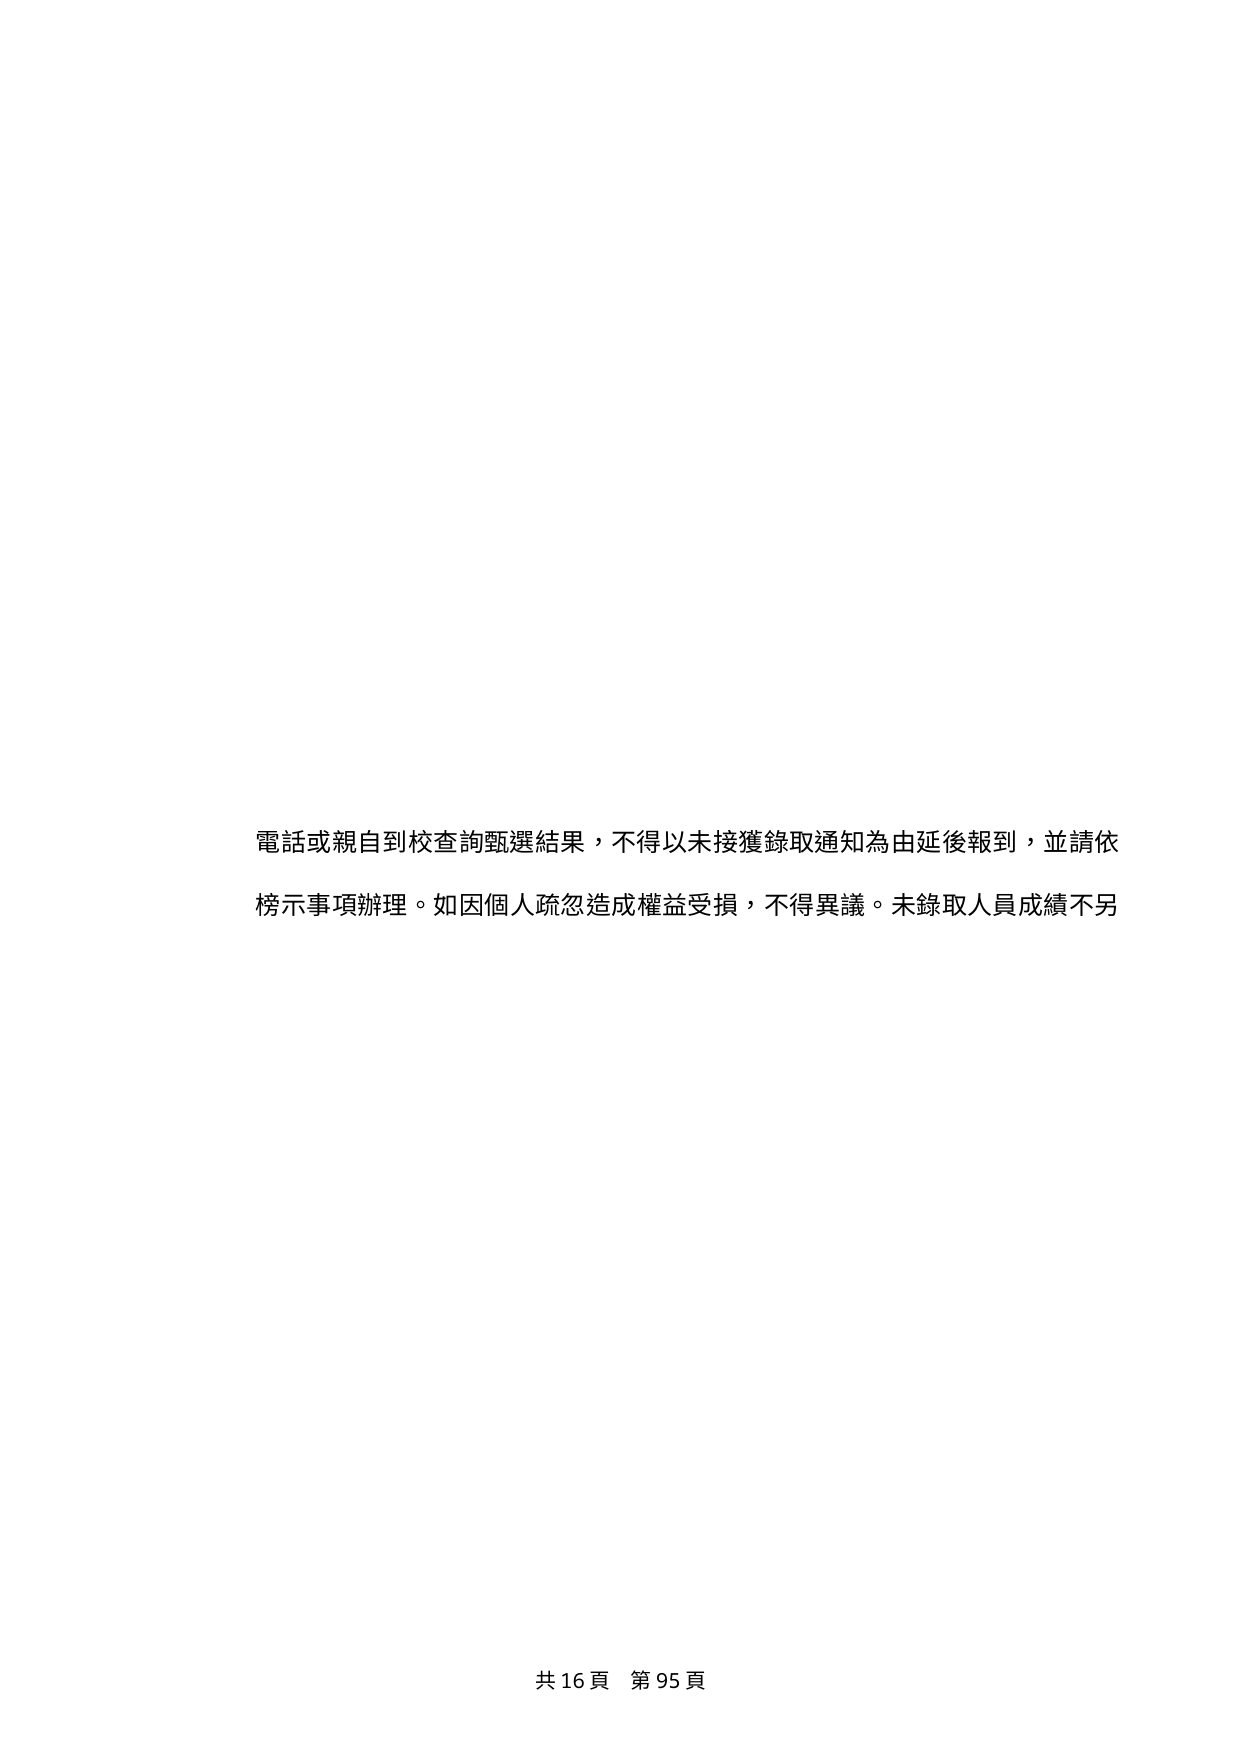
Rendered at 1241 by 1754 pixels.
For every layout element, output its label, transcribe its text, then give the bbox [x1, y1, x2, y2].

text 電話或親自到校查詢甄選結果，不得以未接獲錄取通知為由延後報到，並請依榜示事項辦理。如因個人疏忽造成權益受損，不得異議。未錄取人員成績不另 [256, 799, 1122, 924]
